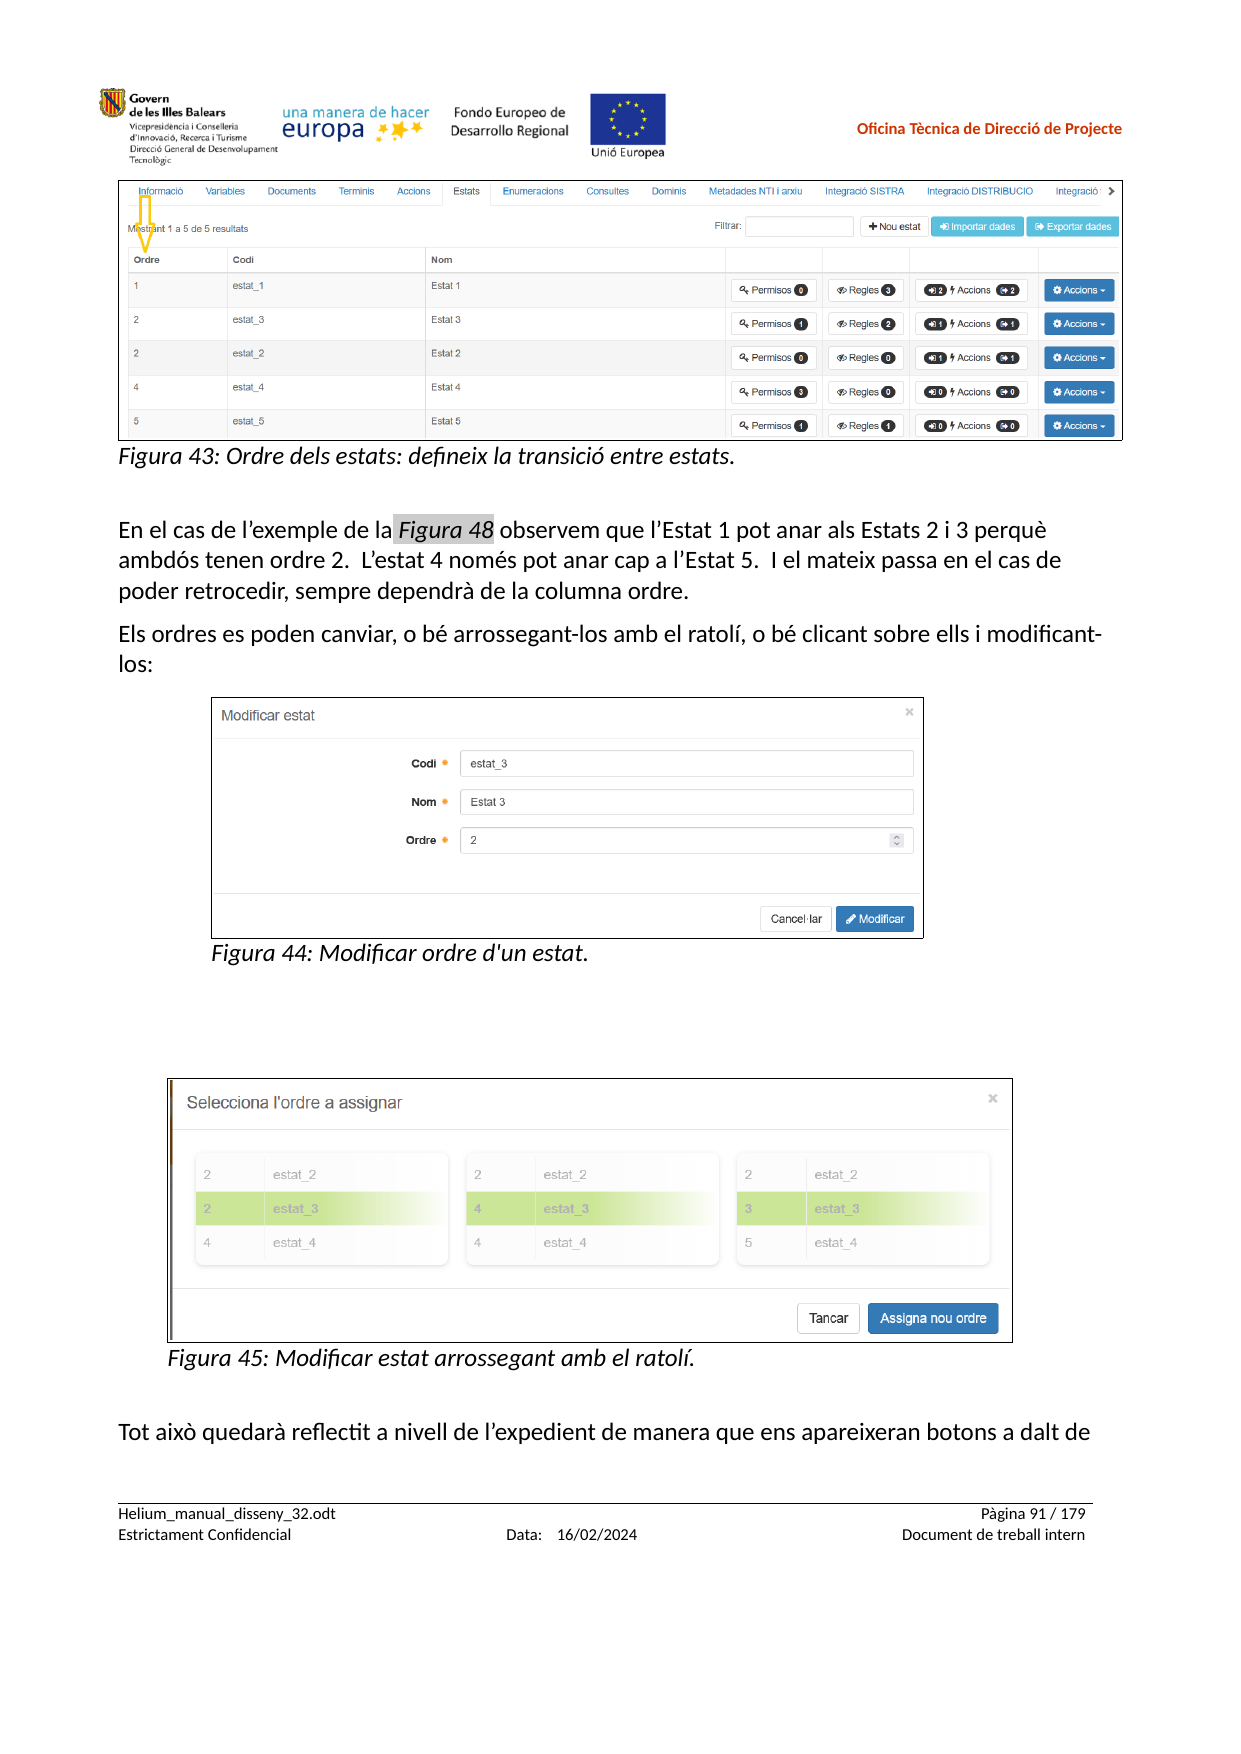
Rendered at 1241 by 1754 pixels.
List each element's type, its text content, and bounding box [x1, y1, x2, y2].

text En el cas de l’exemple de la Figura 48 observem que l’Estat 1 pot anar als Estats 2 i 3 perquè ambdós tenen ordre 2. L’estat 4 només pot anar cap a l’Estat 5. I el mateix passa en el cas de poder retrocedir, sempre dependrà de la columna ordre. [118, 514, 1122, 606]
picture [99, 87, 668, 166]
text [119, 181, 1122, 440]
text Figura 45: Modificar estat arrossegant amb el ratolí. [167, 1343, 1012, 1373]
text Els ordres es poden canviar, o bé arrossegant-los amb el ratolí, o bé clicant sobre ells i modificant-los: [118, 618, 1122, 679]
text Figura 43: Ordre dels estats: defineix la transició entre estats. [118, 441, 1122, 471]
text Tot això quedarà reflectit a nivell de l’expedient de manera que ens apareixeran botons a dalt de [118, 1416, 1122, 1447]
picture [214, 700, 921, 935]
picture [170, 1080, 1010, 1340]
text [212, 698, 923, 938]
text Figura 44: Modificar ordre d'un estat. [211, 939, 923, 968]
picture [121, 183, 1119, 438]
